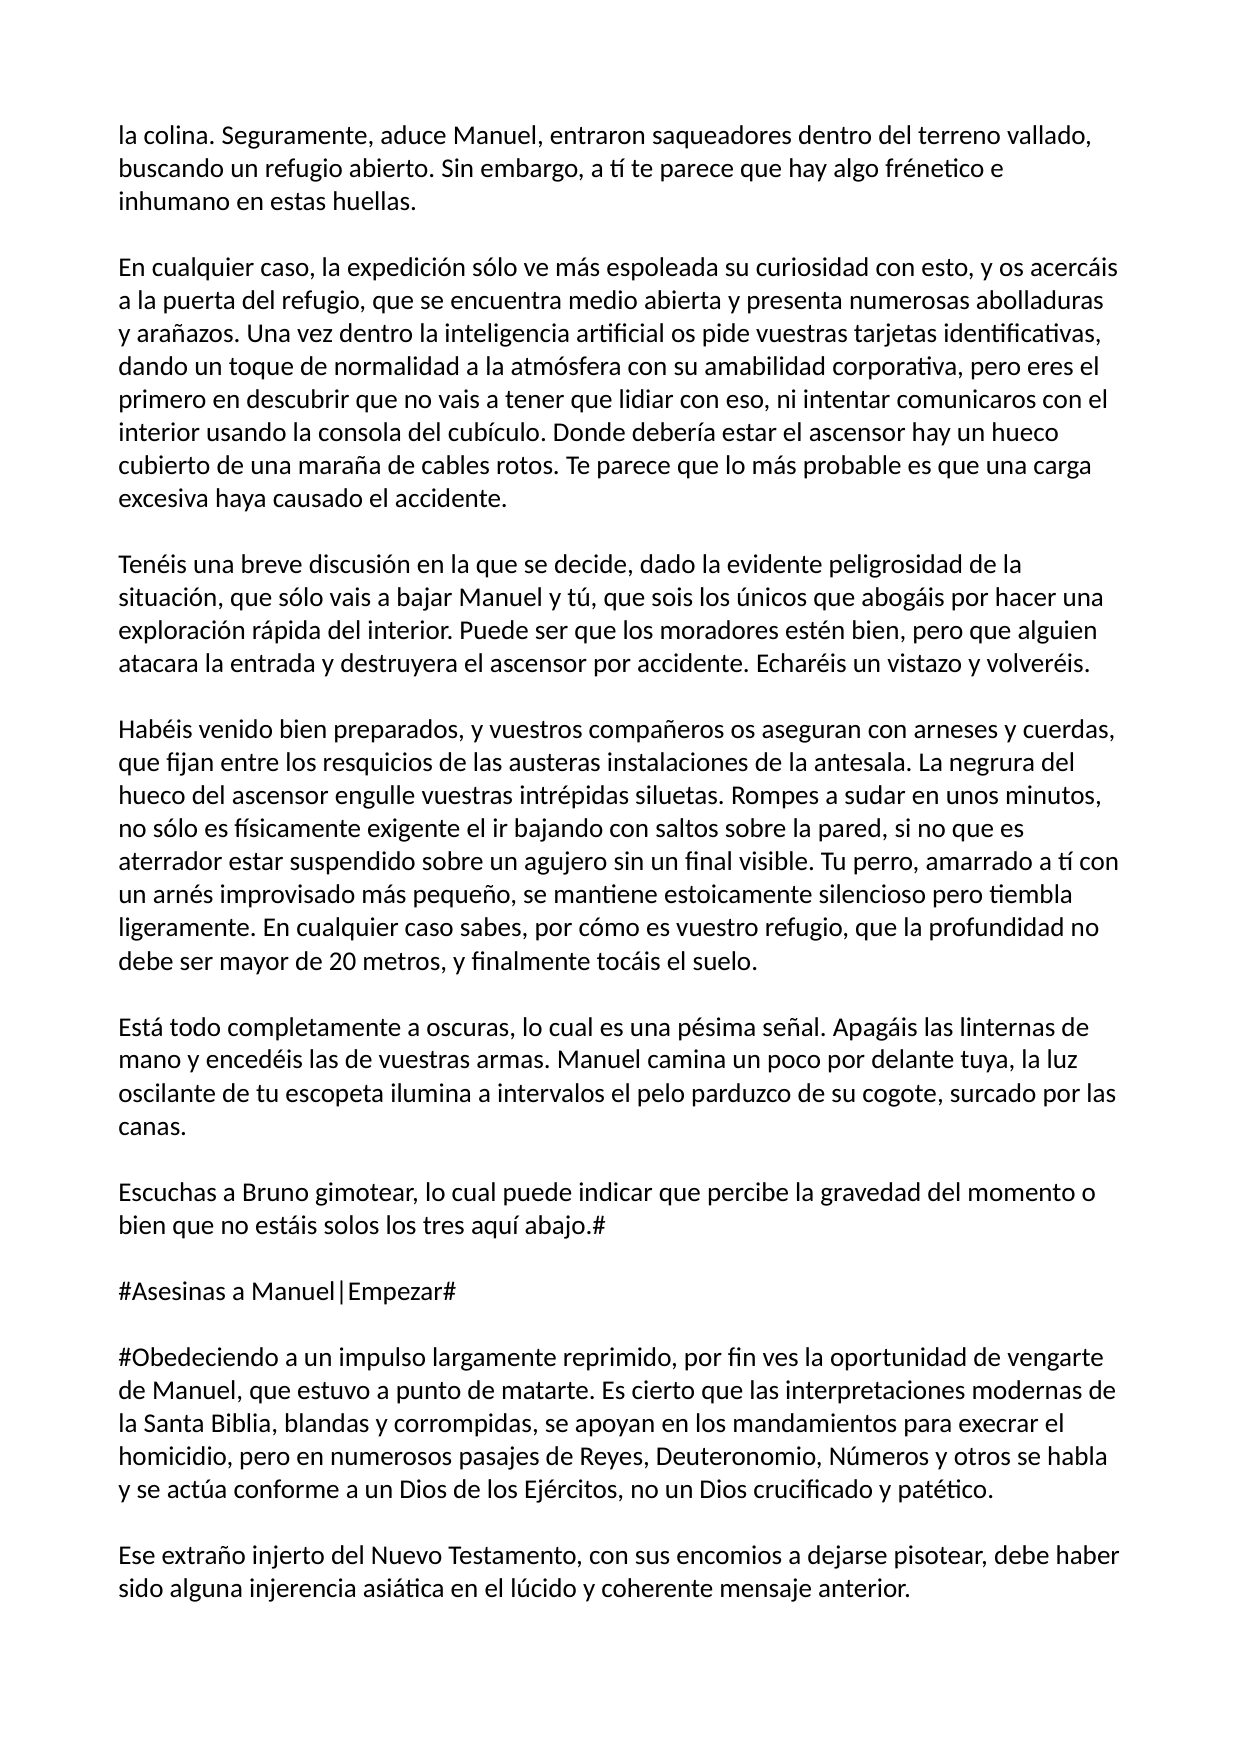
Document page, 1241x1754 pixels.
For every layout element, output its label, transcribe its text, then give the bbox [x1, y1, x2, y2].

text Ese extraño injerto del Nuevo Testamento, con sus encomios a dejarse pisotear, debe haber sido alguna injerencia asiática en el lúcido y coherente mensaje anterior. [118, 1538, 1122, 1604]
text Tenéis una breve discusión en la que se decide, dado la evidente peligrosidad de la situación, que sólo vais a bajar Manuel y tú, que sois los únicos que abogáis por hacer una exploración rápida del interior. Puede ser que los moradores estén bien, pero que alguien atacara la entrada y destruyera el ascensor por accidente. Echaréis un vistazo y volveréis. [118, 547, 1122, 679]
text En cualquier caso, la expedición sólo ve más espoleada su curiosidad con esto, y os acercáis a la puerta del refugio, que se encuentra medio abierta y presenta numerosas abolladuras y arañazos. Una vez dentro la inteligencia artificial os pide vuestras tarjetas identificativas, dando un toque de normalidad a la atmósfera con su amabilidad corporativa, pero eres el primero en descubrir que no vais a tener que lidiar con eso, ni intentar comunicaros con el interior usando la consola del cubículo. Donde debería estar el ascensor hay un hueco cubierto de una maraña de cables rotos. Te parece que lo más probable es que una carga excesiva haya causado el accidente. [118, 250, 1122, 514]
text #Obedeciendo a un impulso largamente reprimido, por fin ves la oportunidad de vengarte de Manuel, que estuvo a punto de matarte. Es cierto que las interpretaciones modernas de la Santa Biblia, blandas y corrompidas, se apoyan en los mandamientos para execrar el homicidio, pero en numerosos pasajes de Reyes, Deuteronomio, Números y otros se habla y se actúa conforme a un Dios de los Ejércitos, no un Dios crucificado y patético. [118, 1340, 1122, 1505]
text Está todo completamente a oscuras, lo cual es una pésima señal. Apagáis las linternas de mano y encedéis las de vuestras armas. Manuel camina un poco por delante tuya, la luz oscilante de tu escopeta ilumina a intervalos el pelo parduzco de su cogote, surcado por las canas. [118, 1010, 1122, 1142]
text #Asesinas a Manuel|Empezar# [118, 1274, 1122, 1307]
text Escuchas a Bruno gimotear, lo cual puede indicar que percibe la gravedad del momento o bien que no estáis solos los tres aquí abajo.# [118, 1175, 1122, 1241]
text la colina. Seguramente, aduce Manuel, entraron saqueadores dentro del terreno vallado, buscando un refugio abierto. Sin embargo, a tí te parece que hay algo frénetico e inhumano en estas huellas. [118, 118, 1122, 217]
text Habéis venido bien preparados, y vuestros compañeros os aseguran con arneses y cuerdas, que fijan entre los resquicios de las austeras instalaciones de la antesala. La negrura del hueco del ascensor engulle vuestras intrépidas siluetas. Rompes a sudar en unos minutos, no sólo es físicamente exigente el ir bajando con saltos sobre la pared, si no que es aterrador estar suspendido sobre un agujero sin un final visible. Tu perro, amarrado a tí con un arnés improvisado más pequeño, se mantiene estoicamente silencioso pero tiembla ligeramente. En cualquier caso sabes, por cómo es vuestro refugio, que la profundidad no debe ser mayor de 20 metros, y finalmente tocáis el suelo. [118, 712, 1122, 977]
